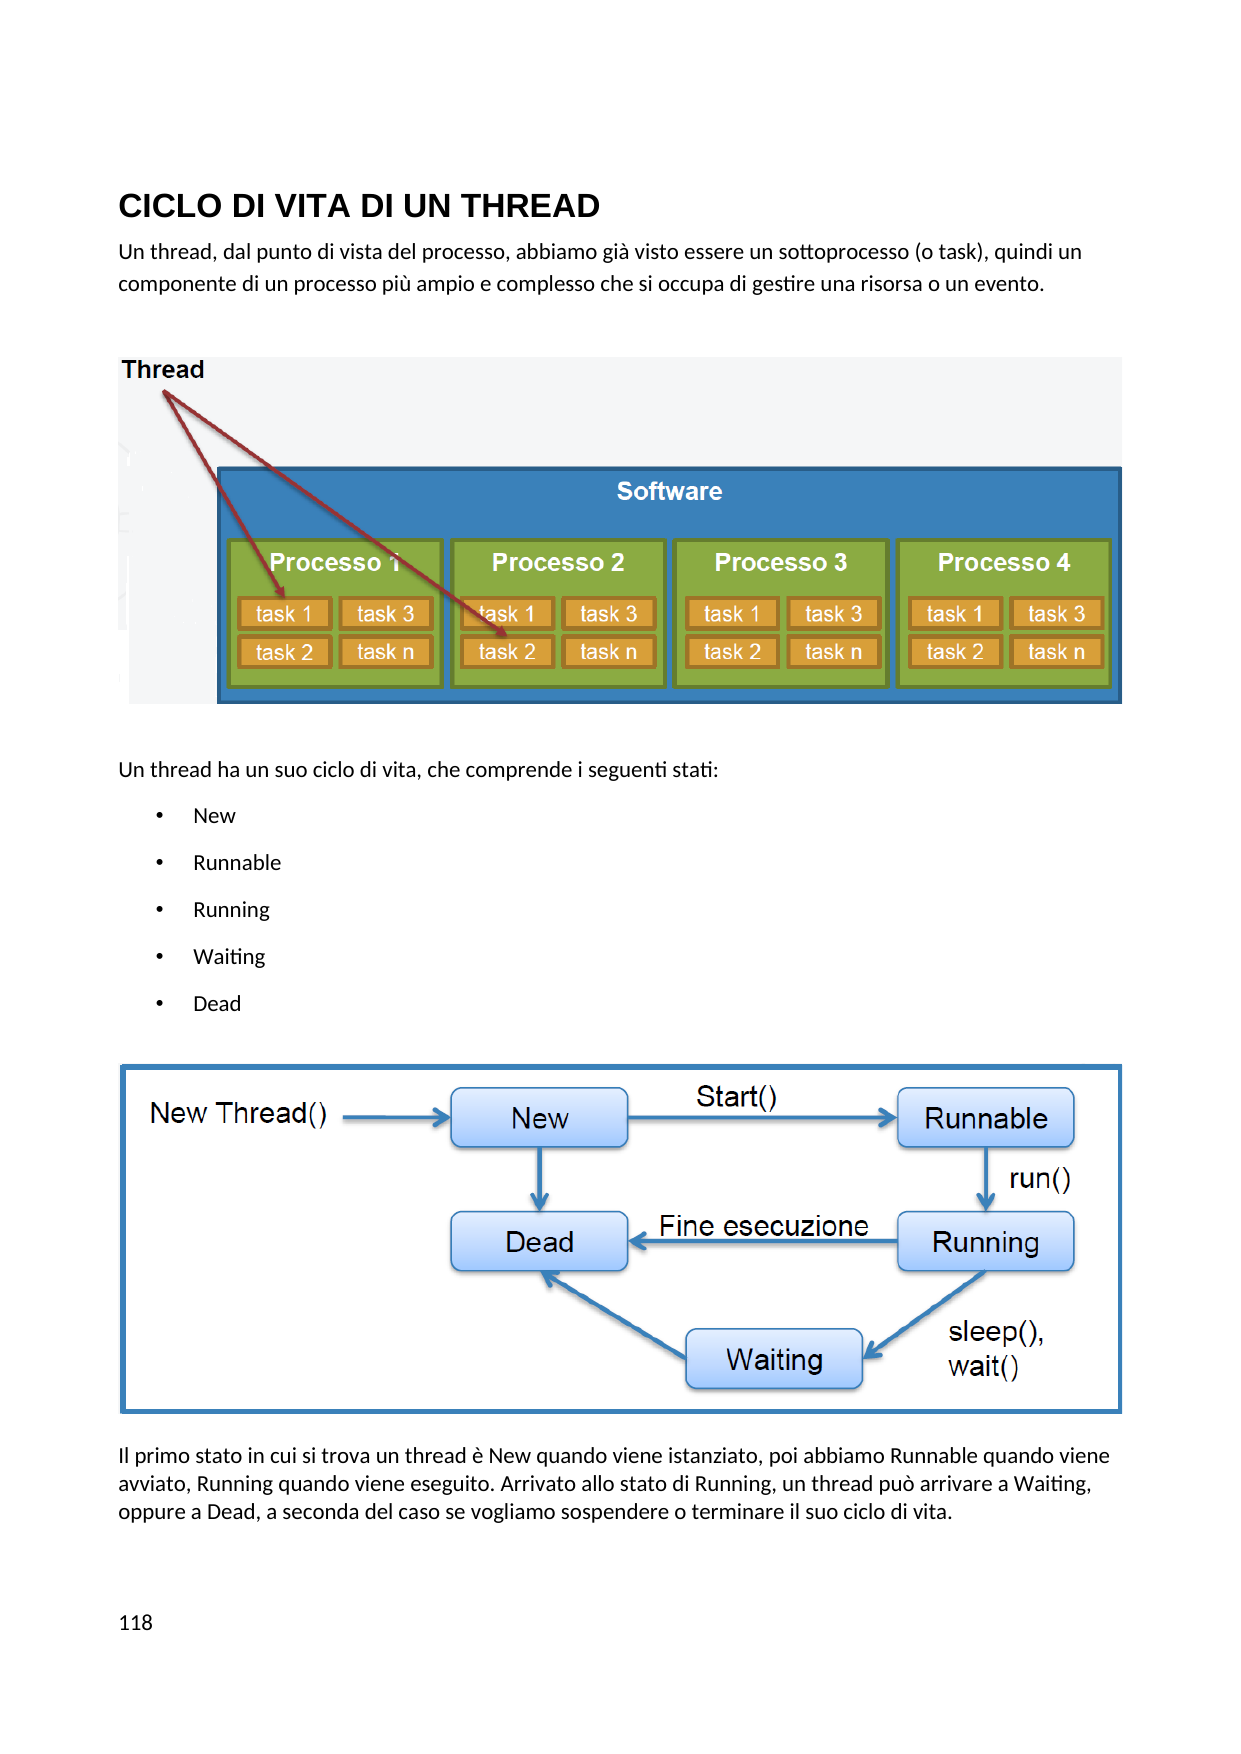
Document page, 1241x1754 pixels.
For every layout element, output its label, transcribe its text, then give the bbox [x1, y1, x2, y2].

picture [118, 1063, 1123, 1414]
text Un thread, dal punto di vista del processo, abbiamo già visto essere un sottoprocesso (o task), quindi un componente di un processo più ampio e complesso che si occupa di gestire una risorsa o un evento. [118, 237, 1122, 297]
list New [156, 802, 1122, 829]
list Runnable [156, 848, 1122, 876]
list Dead [156, 989, 1122, 1017]
list Running [156, 895, 1122, 923]
text Il primo stato in cui si trova un thread è New quando viene istanziato, poi abbiamo Runnable quando viene avviato, Running quando viene eseguito. Arrivato allo stato di Running, un thread può arrivare a Waiting, oppure a Dead, a seconda del caso se vogliamo sospendere o terminare il suo ciclo di vita. [118, 1441, 1122, 1525]
subtitle CICLO DI VITA DI UN THREAD [118, 186, 1122, 224]
list Waiting [156, 942, 1122, 970]
text Un thread ha un suo ciclo di vita, che comprende i seguenti stati: [118, 755, 1122, 783]
picture [118, 357, 1123, 704]
